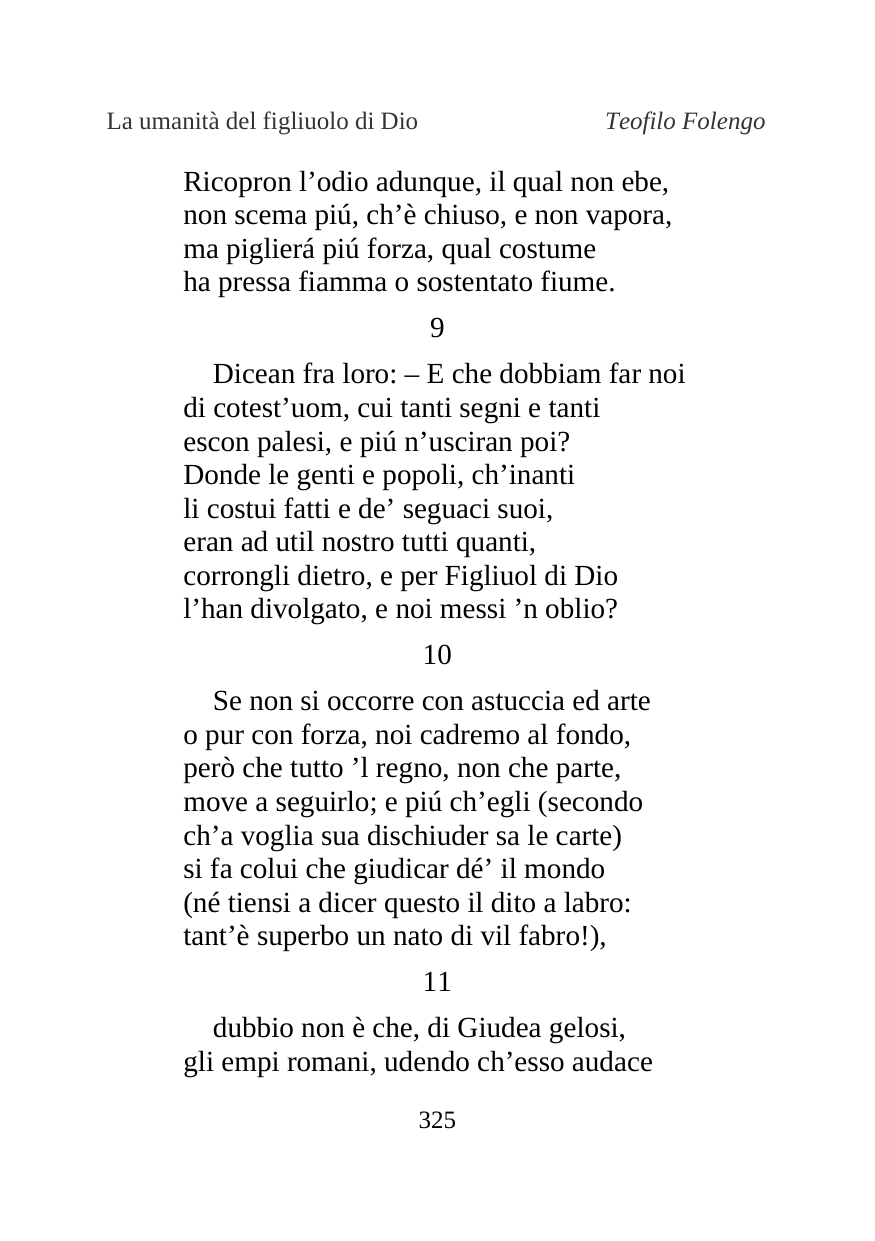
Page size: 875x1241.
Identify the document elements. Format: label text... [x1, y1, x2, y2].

text 9 [106, 311, 768, 344]
text Ricopron l’odio adunque, il qual non ebe, non scema piú, ch’è chiuso, e non vapora, ma piglierá piú forza, qual costume ha pressa fiamma o sostentato fiume. [183, 164, 768, 298]
text 11 [106, 964, 768, 998]
text dubbio non è che, di Giudea gelosi, gli empi romani, udendo ch’esso audace [183, 1010, 768, 1077]
text Se non si occorre con astuccia ed arte o pur con forza, noi cadremo al fondo, però che tutto ’l regno, non che parte, move a seguirlo; e piú ch’egli (secondo ch’a voglia sua dischiuder sa le carte) si fa colui che giudicar dé’ il mondo (né tiensi a dicer questo il dito a labro: tant’è superbo un nato di vil fabro!), [183, 683, 768, 952]
text Dicean fra loro: – E che dobbiam far noi di cotest’uom, cui tanti segni e tanti escon palesi, e piú n’usciran poi? Donde le genti e popoli, ch’inanti li costui fatti e de’ seguaci suoi, eran ad util nostro tutti quanti, corrongli dietro, e per Figliuol di Dio l’han divolgato, e noi messi ’n oblio? [183, 357, 768, 625]
text 10 [106, 637, 768, 671]
